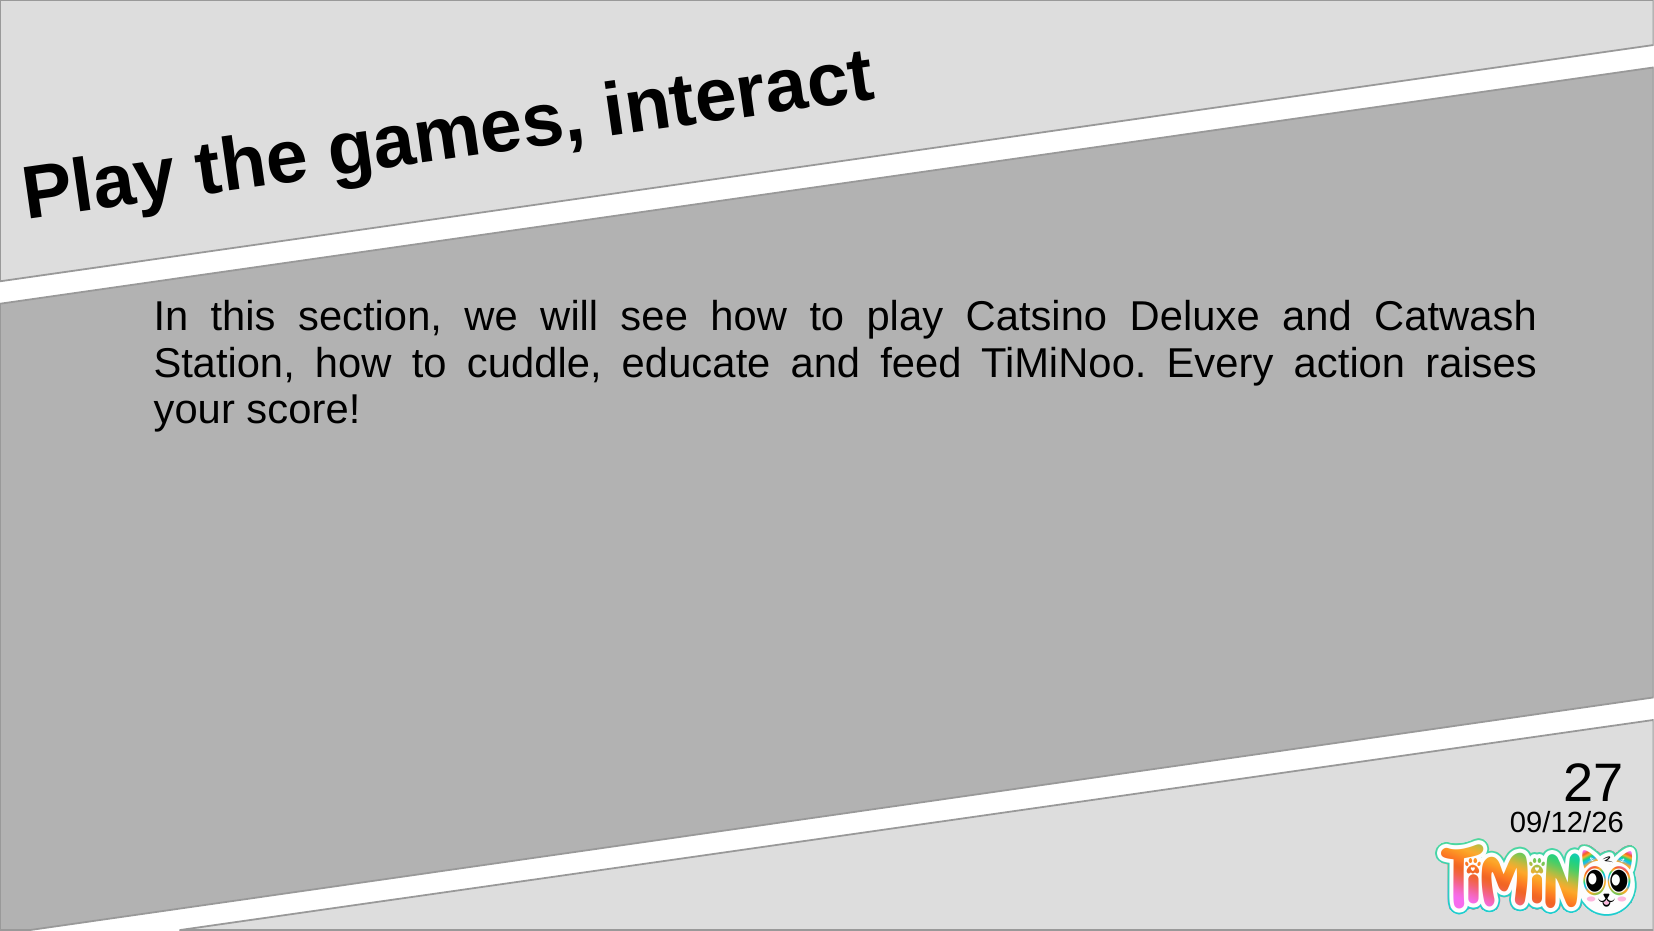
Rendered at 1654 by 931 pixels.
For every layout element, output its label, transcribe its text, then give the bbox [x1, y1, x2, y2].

title Play the games, interact [11, 0, 1496, 272]
picture [1435, 838, 1638, 916]
list In this section, we will see how to play Catsino Deluxe and Catwash Station, how to cuddle, educate and feed TiMiNoo. Every action raises your score! [82, 292, 1538, 833]
